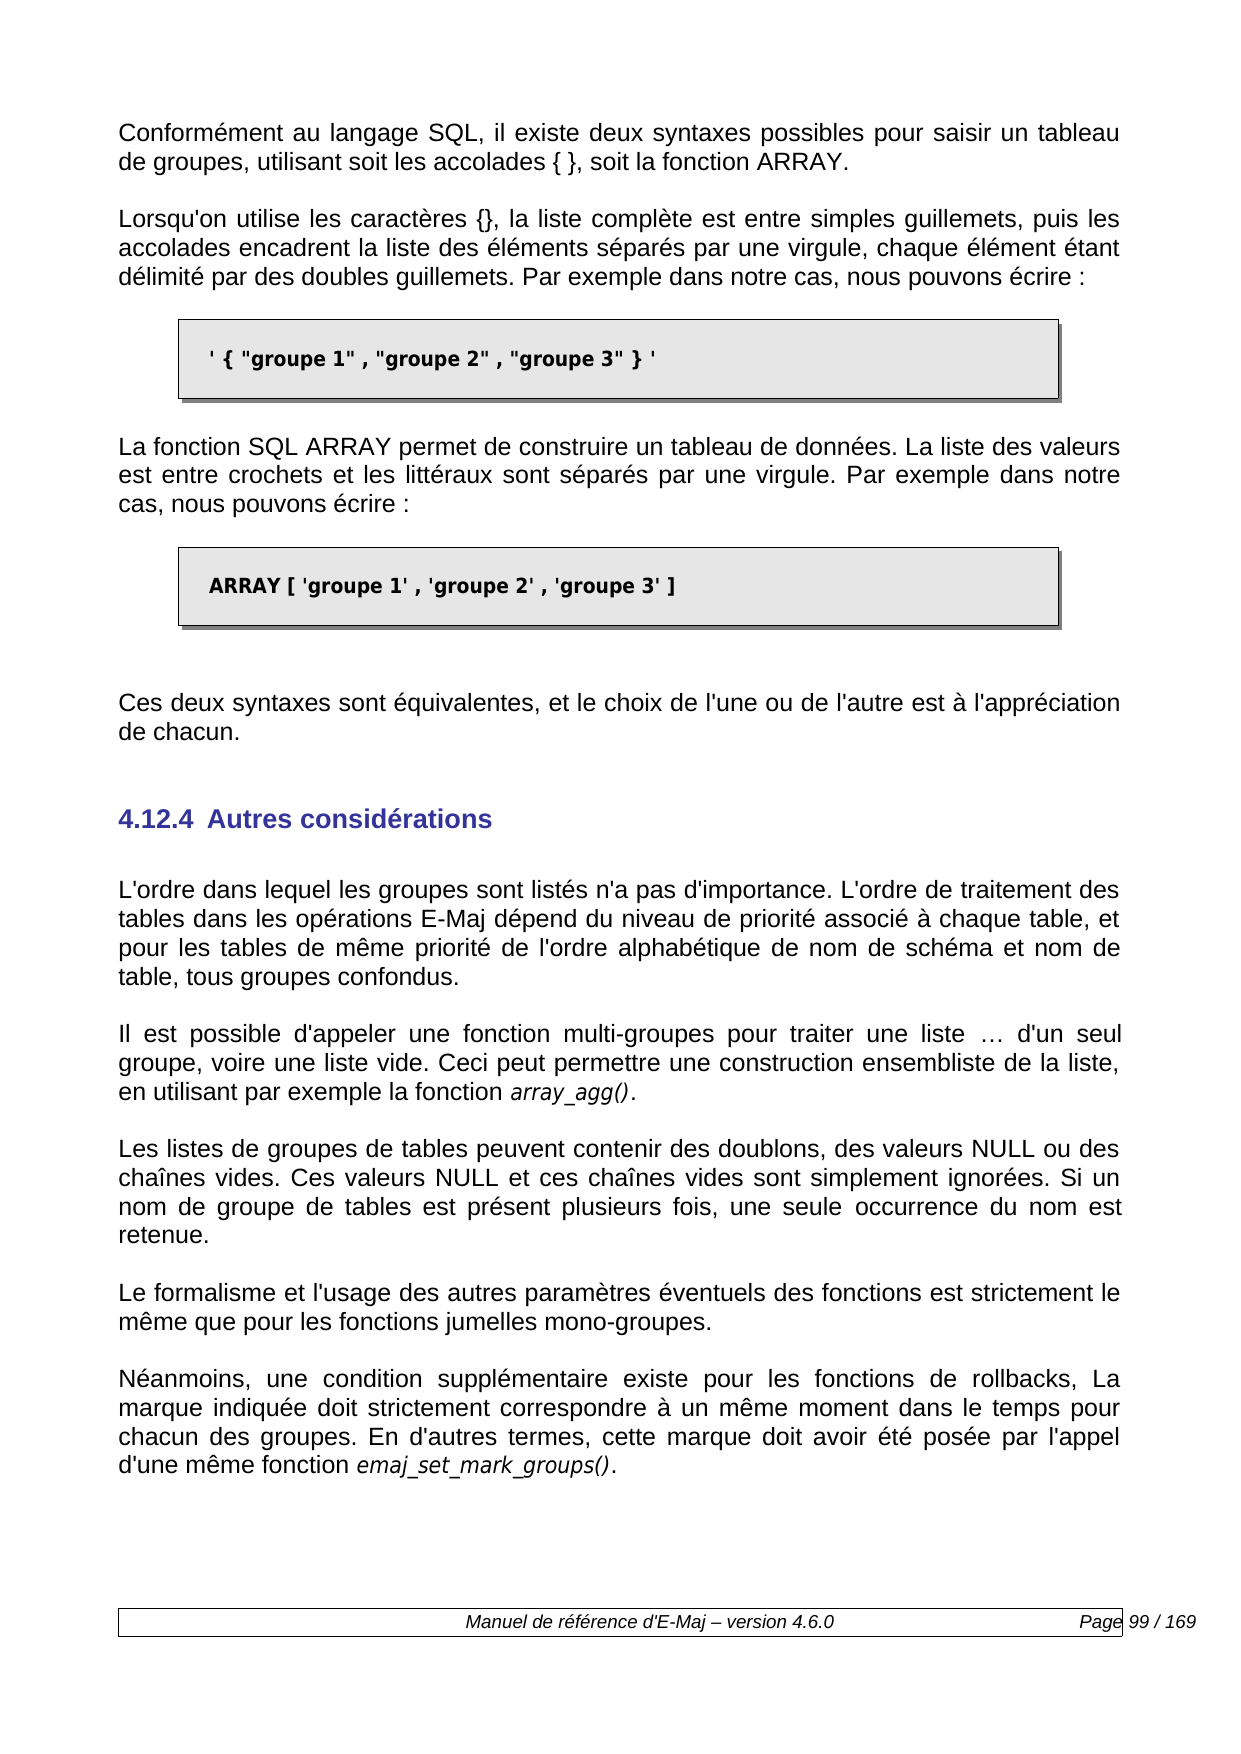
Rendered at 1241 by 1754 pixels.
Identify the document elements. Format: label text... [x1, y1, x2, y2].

text Il est possible d'appeler une fonction multi-groupes pour traiter une liste … d'un seul groupe, voire une liste vide. Ceci peut permettre une construction ensembliste de la liste, en utilisant par exemple la fonction array_agg(). [118, 1019, 1122, 1105]
text L'ordre dans lequel les groupes sont listés n'a pas d'importance. L'ordre de traitement des tables dans les opérations E-Maj dépend du niveau de priorité associé à chaque table, et pour les tables de même priorité de l'ordre alphabétique de nom de schéma et nom de table, tous groupes confondus. [118, 875, 1122, 990]
text Le formalisme et l'usage des autres paramètres éventuels des fonctions est strictement le même que pour les fonctions jumelles mono-groupes. [118, 1278, 1122, 1335]
text ARRAY [ 'groupe 1' , 'groupe 2' , 'groupe 3' ] [179, 571, 1058, 595]
text ' { "groupe 1" , "groupe 2" , "groupe 3" } ' [179, 344, 1058, 368]
subtitle Autres considérations [118, 803, 1122, 834]
text Conformément au langage SQL, il existe deux syntaxes possibles pour saisir un tableau de groupes, utilisant soit les accolades { }, soit la fonction ARRAY. [118, 118, 1122, 176]
text Néanmoins, une condition supplémentaire existe pour les fonctions de rollbacks, La marque indiquée doit strictement correspondre à un même moment dans le temps pour chacun des groupes. En d'autres termes, cette marque doit avoir été posée par l'appel d'une même fonction emaj_set_mark_groups(). [118, 1364, 1122, 1479]
text Ces deux syntaxes sont équivalentes, et le choix de l'une ou de l'autre est à l'appréciation de chacun. [118, 688, 1122, 745]
text Les listes de groupes de tables peuvent contenir des doublons, des valeurs NULL ou des chaînes vides. Ces valeurs NULL et ces chaînes vides sont simplement ignorées. Si un nom de groupe de tables est présent plusieurs fois, une seule occurrence du nom est retenue. [118, 1134, 1122, 1249]
text La fonction SQL ARRAY permet de construire un tableau de données. La liste des valeurs est entre crochets et les littéraux sont séparés par une virgule. Par exemple dans notre cas, nous pouvons écrire : [118, 432, 1122, 518]
text Lorsqu'on utilise les caractères {}, la liste complète est entre simples guillemets, puis les accolades encadrent la liste des éléments séparés par une virgule, chaque élément étant délimité par des doubles guillemets. Par exemple dans notre cas, nous pouvons écrire : [118, 204, 1122, 291]
